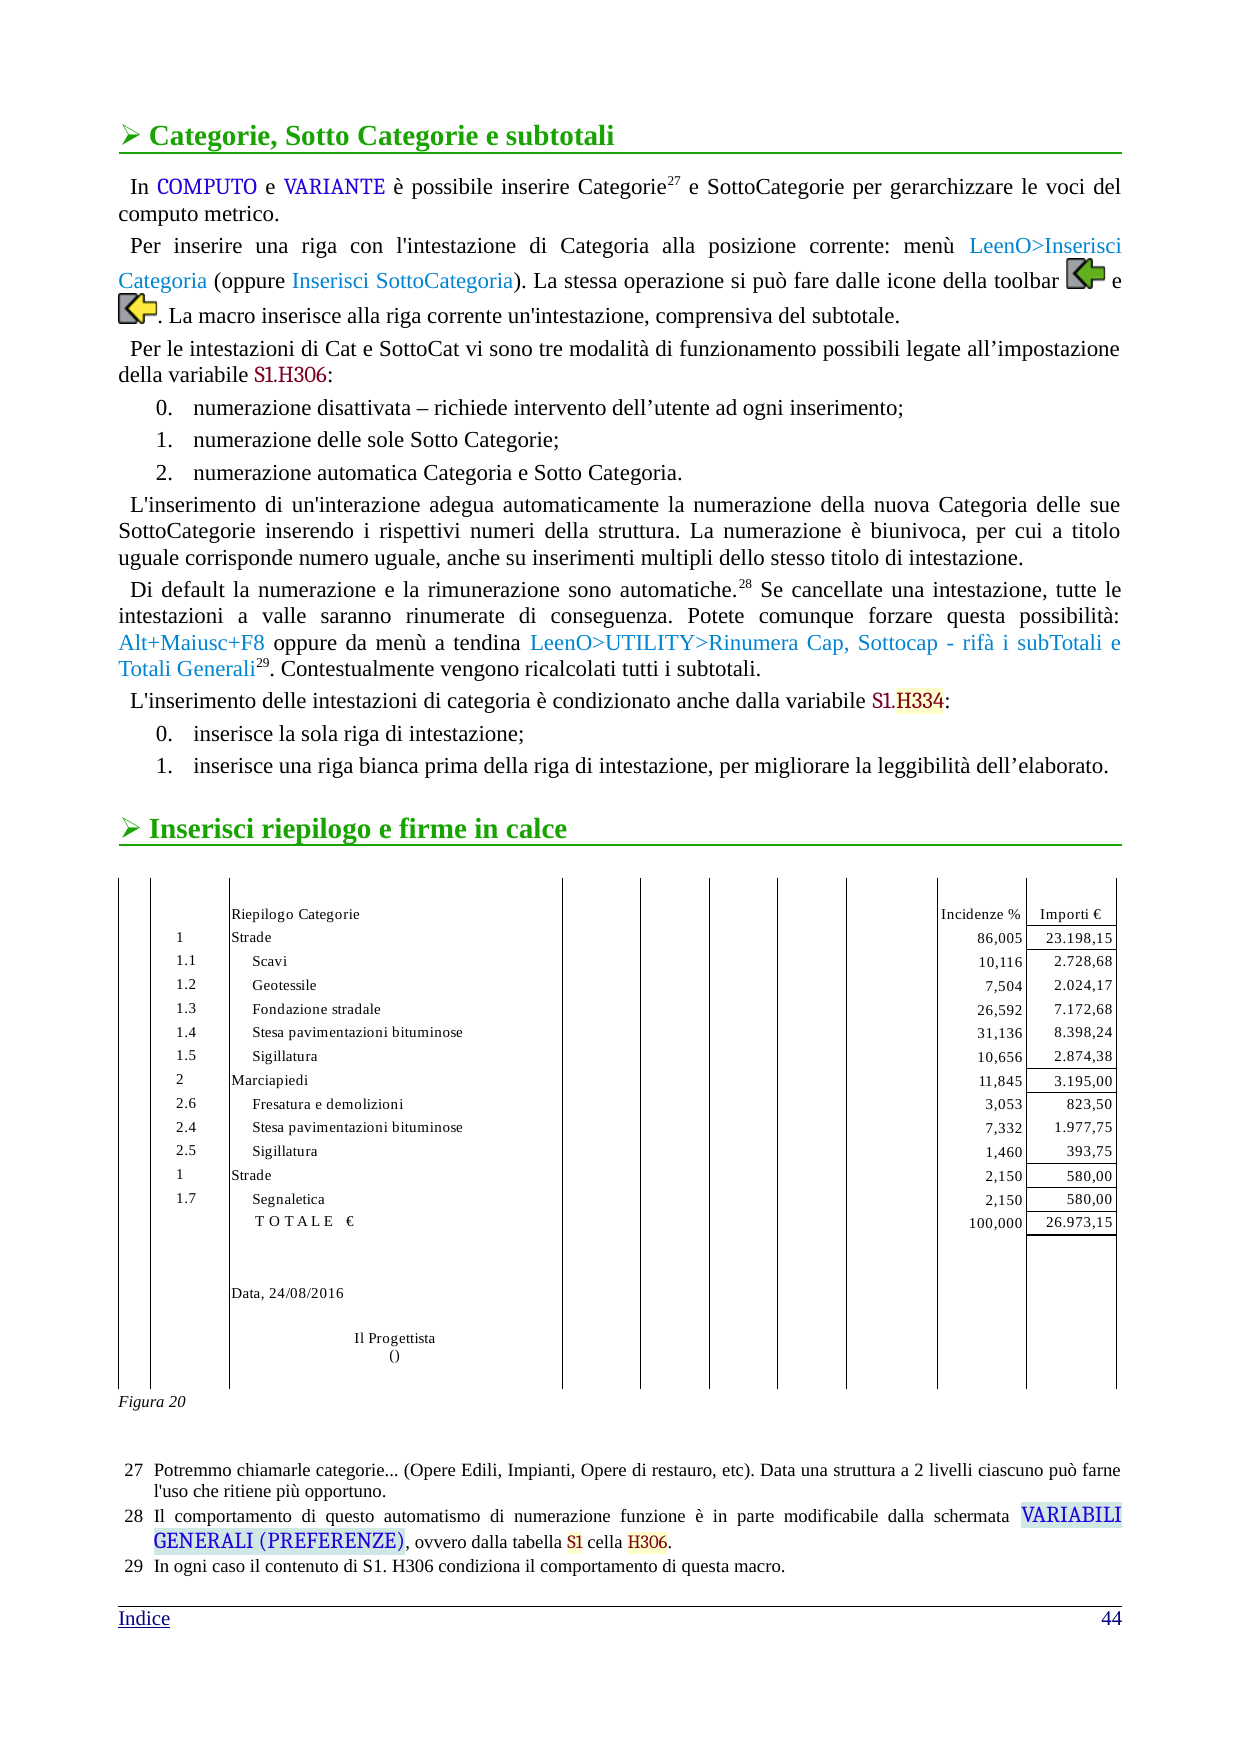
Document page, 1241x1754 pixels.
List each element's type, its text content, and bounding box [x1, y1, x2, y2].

list numerazione automatica Categoria e Sotto Categoria. [156, 458, 1122, 485]
list inserisce una riga bianca prima della riga di intestazione, per migliorare la leggibilità dell’elaborato. [156, 752, 1122, 779]
text L'inserimento di un'interazione adegua automaticamente la numerazione della nuova Categoria delle sue SottoCategorie inserendo i rispettivi numeri della struttura. La numerazione è biunivoca, per cui a titolo uguale corrisponde numero uguale, anche su inserimenti multipli dello stesso titolo di intestazione. [118, 491, 1122, 570]
list numerazione disattivata – richiede intervento dell’utente ad ogni inserimento; [156, 394, 1122, 420]
text Il comportamento di questo automatismo di numerazione funzione è in parte modificabile dalla schermata VARIABILI GENERALI (PREFERENZE), ovvero dalla tabella S1 cella H306. [124, 1502, 1122, 1555]
text In COMPUTO e VARIANTE è possibile inserire Categorie e SottoCategorie per gerarchizzare le voci del computo metrico. [118, 173, 1122, 226]
text Figura 20 [118, 878, 1118, 1411]
text In ogni caso il contenuto di S1. H306 condiziona il comportamento di questa macro. [124, 1555, 1122, 1576]
list numerazione delle sole Sotto Categorie; [156, 426, 1122, 453]
text Potremmo chiamarle categorie... (Opere Edili, Impianti, Opere di restauro, etc). Data una struttura a 2 livelli ciascuno può farne l'uso che ritiene più opportuno. [124, 1459, 1122, 1502]
text Per inserire una riga con l'intestazione di Categoria alla posizione corrente: menù LeenO>Inserisci Categoria (oppure Inserisci SottoCategoria). La stessa operazione si può fare dalle icone della toolbar e . La macro inserisce alla riga corrente un'intestazione, comprensiva del subtotale. [118, 232, 1122, 329]
text Per le intestazioni di Cat e SottoCat vi sono tre modalità di funzionamento possibili legate all’impostazione della variabile S1.H306: [118, 334, 1122, 388]
picture [118, 293, 158, 324]
subtitle Categorie, Sotto Categorie e subtotali [119, 118, 1122, 152]
picture [1066, 258, 1106, 289]
text L'inserimento delle intestazioni di categoria è condizionato anche dalla variabile S1.H334: [118, 687, 1122, 714]
subtitle Inserisci riepilogo e firme in calce [119, 811, 1122, 844]
list inserisce la sola riga di intestazione; [156, 720, 1122, 747]
text Di default la numerazione e la rimunerazione sono automatiche. Se cancellate una intestazione, tutte le intestazioni a valle saranno rinumerate di conseguenza. Potete comunque forzare questa possibilità: Alt+Maiusc+F8 oppure da menù a tendina LeenO>UTILITY>Rinumera Cap, Sottocap - rifà i subTotali e Totali Generali. Contestualmente vengono ricalcolati tutti i subtotali. [118, 576, 1122, 681]
